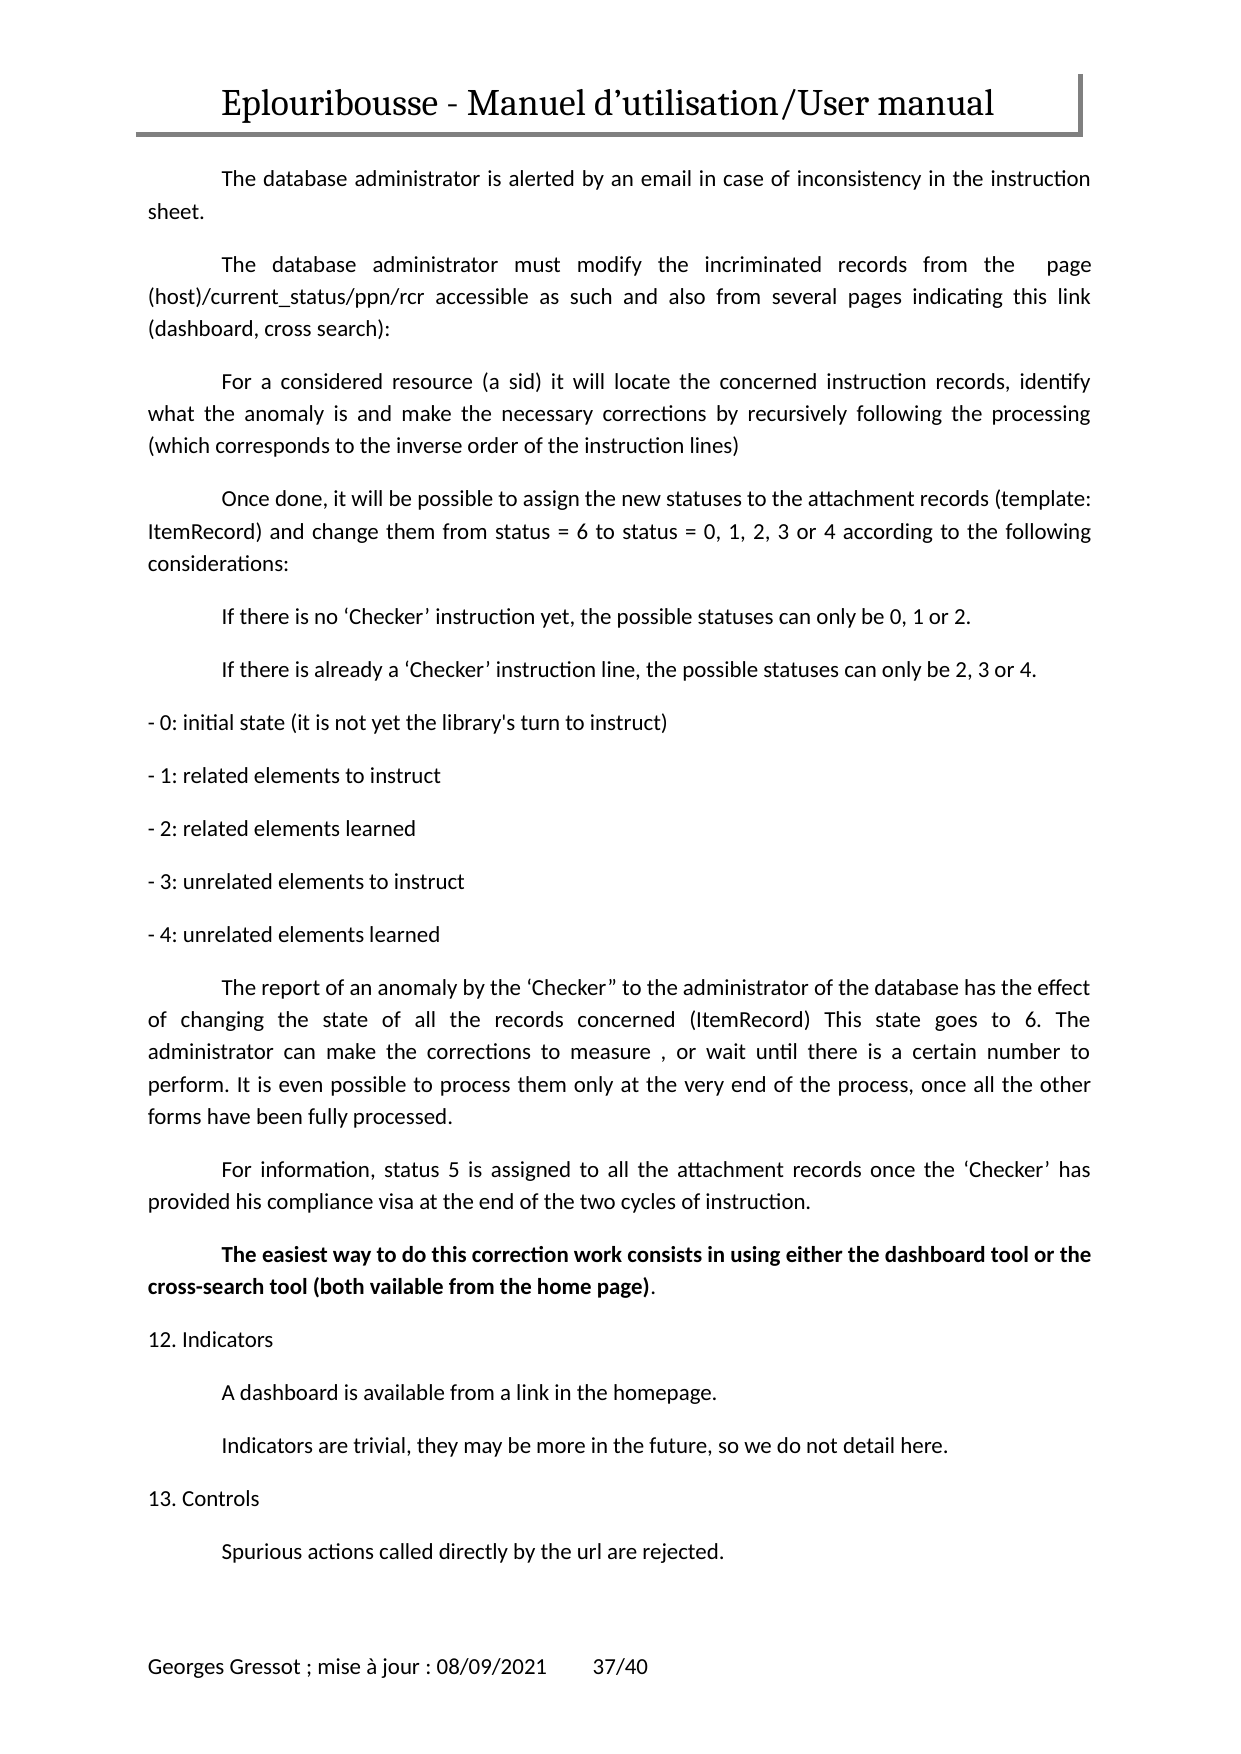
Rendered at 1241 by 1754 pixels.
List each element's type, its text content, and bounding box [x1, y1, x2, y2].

text - 3: unrelated elements to instruct [148, 867, 1093, 895]
text 13. Controls [148, 1484, 1093, 1512]
text For a considered resource (a sid) it will locate the concerned instruction records, identify what the anomaly is and make the necessary corrections by recursively following the processing (which corresponds to the inverse order of the instruction lines) [148, 367, 1093, 459]
text The database administrator is alerted by an email in case of inconsistency in the instruction sheet. [148, 164, 1093, 225]
text - 4: unrelated elements learned [148, 920, 1093, 948]
text - 0: initial state (it is not yet the library's turn to instruct) [148, 708, 1093, 736]
text If there is already a ‘Checker’ instruction line, the possible statuses can only be 2, 3 or 4. [148, 655, 1093, 683]
text - 2: related elements learned [148, 814, 1093, 842]
text The database administrator must modify the incriminated records from the page (host)/current_status/ppn/rcr accessible as such and also from several pages indicating this link (dashboard, cross search): [148, 250, 1093, 342]
text - 1: related elements to instruct [148, 761, 1093, 789]
text For information, status 5 is assigned to all the attachment records once the ‘Checker’ has provided his compliance visa at the end of the two cycles of instruction. [148, 1155, 1093, 1215]
text A dashboard is available from a link in the homepage. [148, 1378, 1093, 1406]
text The report of an anomaly by the ‘Checker” to the administrator of the database has the effect of changing the state of all the records concerned (ItemRecord) This state goes to 6. The administrator can make the corrections to measure , or wait until there is a certain number to perform. It is even possible to process them only at the very end of the process, once all the other forms have been fully processed. [148, 973, 1093, 1130]
text The easiest way to do this correction work consists in using either the dashboard tool or the cross-search tool (both vailable from the home page). [148, 1240, 1093, 1300]
text Indicators are trivial, they may be more in the future, so we do not detail here. [148, 1431, 1093, 1459]
text Spurious actions called directly by the url are rejected. [148, 1537, 1093, 1565]
text If there is no ‘Checker’ instruction yet, the possible statuses can only be 0, 1 or 2. [148, 602, 1093, 630]
text 12. Indicators [148, 1325, 1093, 1353]
text Once done, it will be possible to assign the new statuses to the attachment records (template: ItemRecord) and change them from status = 6 to status = 0, 1, 2, 3 or 4 according to the following considerations: [148, 484, 1093, 577]
